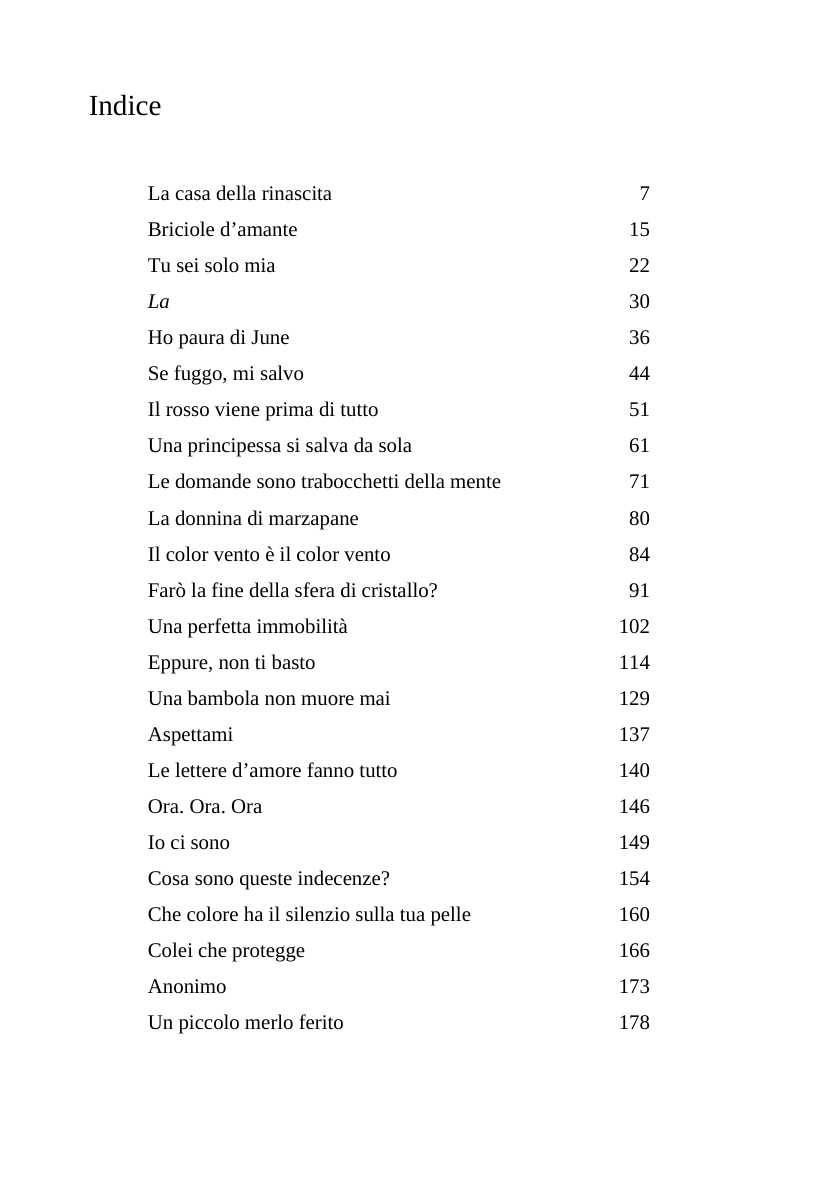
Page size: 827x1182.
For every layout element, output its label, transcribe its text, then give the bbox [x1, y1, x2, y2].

text Che colore ha il silenzio sulla tua pelle 160 [148, 902, 738, 926]
text Le lettere d’amore fanno tutto 140 [148, 758, 738, 782]
text Briciole d’amante 15 [148, 217, 738, 241]
text Una bambola non muore mai 129 [148, 686, 738, 710]
text Anonimo 173 [148, 974, 738, 998]
text Ora. Ora. Ora 146 [148, 794, 738, 818]
text Colei che protegge 166 [148, 938, 738, 962]
text Indice [88, 88, 738, 122]
text Un piccolo merlo ferito 178 [148, 1010, 738, 1034]
text Il rosso viene prima di tutto 51 [148, 397, 738, 421]
text Una perfetta immobilità 102 [148, 614, 738, 638]
text Tu sei solo mia 22 [148, 253, 738, 277]
text Le domande sono trabocchetti della mente 71 [148, 469, 738, 493]
text Aspettami 137 [148, 722, 738, 746]
text Il color vento è il color vento 84 [148, 542, 738, 566]
text La 30 [148, 289, 738, 313]
text Se fuggo, mi salvo 44 [148, 361, 738, 385]
text Ho paura di June 36 [148, 325, 738, 349]
text Cosa sono queste indecenze? 154 [148, 866, 738, 890]
text Una principessa si salva da sola 61 [148, 433, 738, 457]
text Io ci sono 149 [148, 830, 738, 854]
text La casa della rinascita 7 [148, 181, 738, 205]
text Eppure, non ti basto 114 [148, 650, 738, 674]
text Farò la fine della sfera di cristallo? 91 [148, 578, 738, 602]
text La donnina di marzapane 80 [148, 506, 738, 529]
